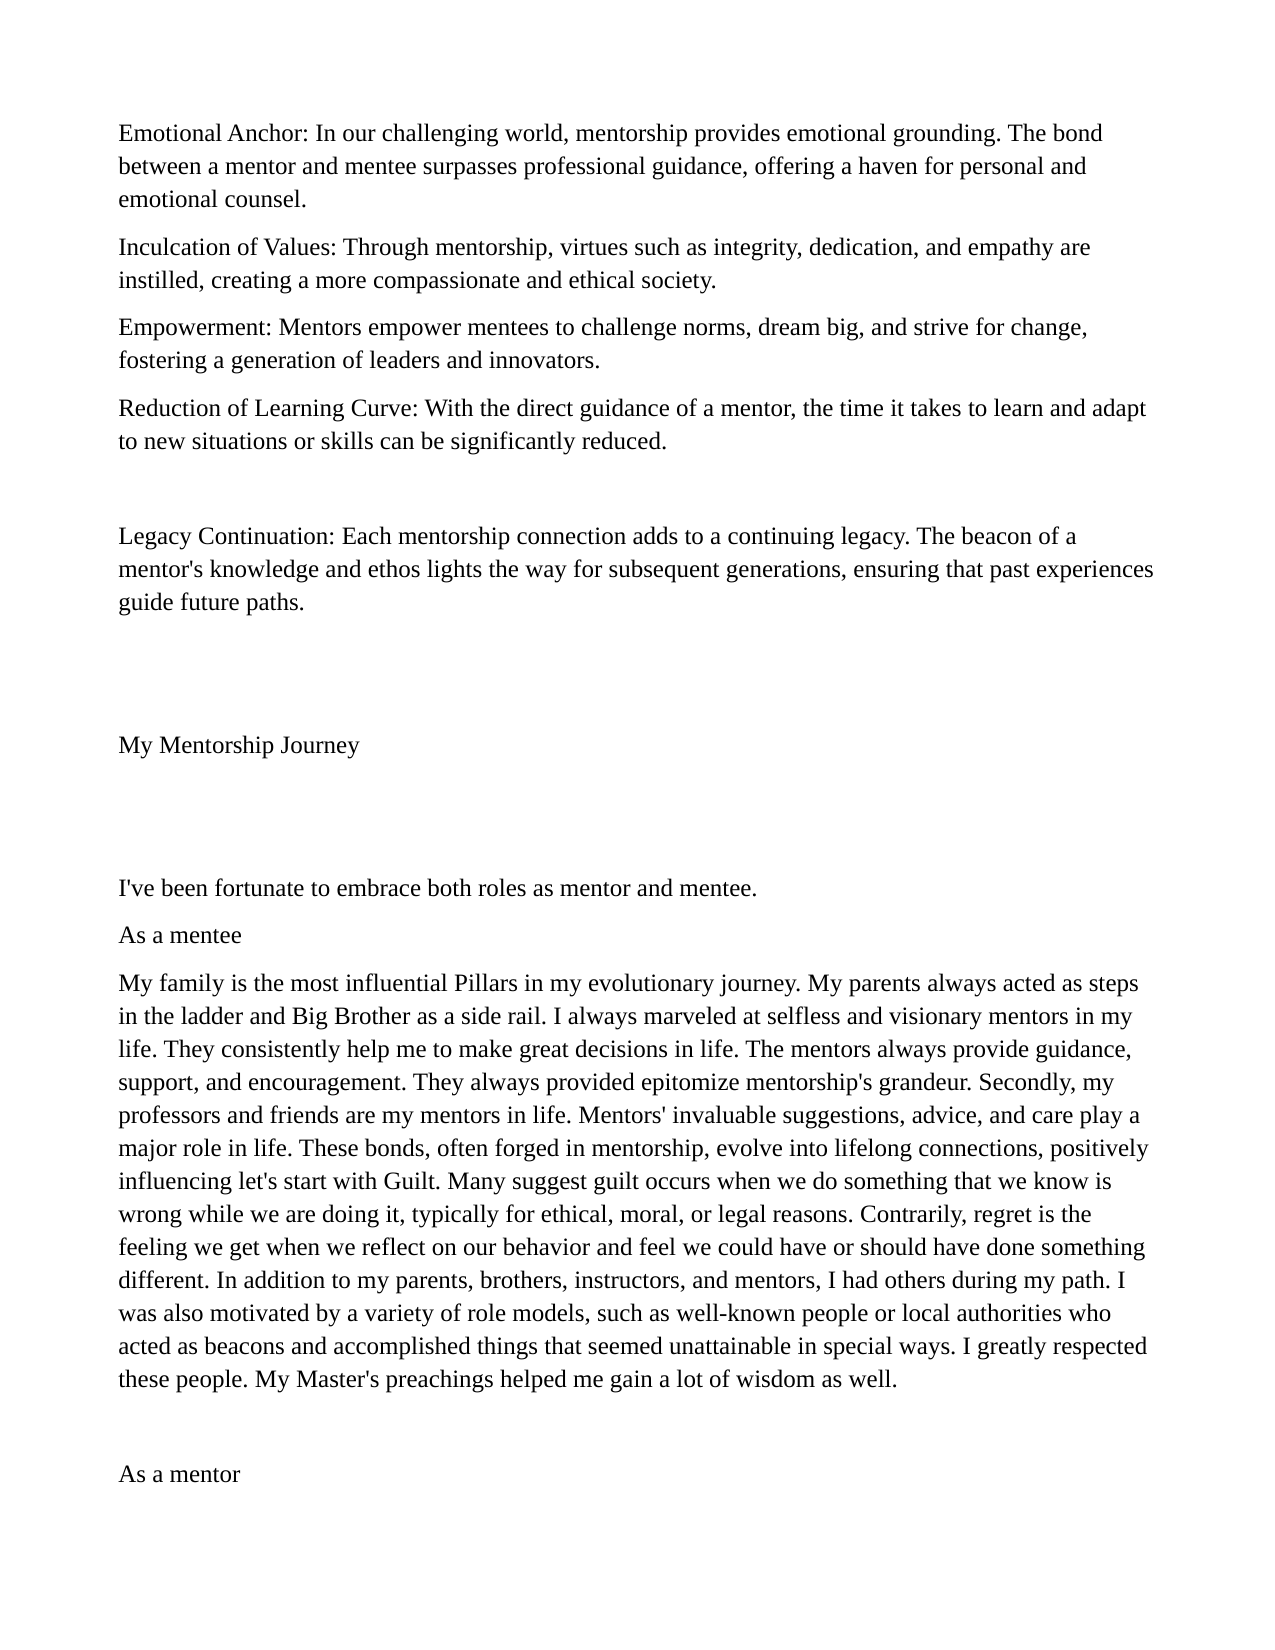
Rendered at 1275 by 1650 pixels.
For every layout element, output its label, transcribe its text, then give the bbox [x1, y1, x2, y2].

text My Mentorship Journey [118, 730, 1157, 759]
text Legacy Continuation: Each mentorship connection adds to a continuing legacy. The beacon of a mentor's knowledge and ethos lights the way for subsequent generations, ensuring that past experiences guide future paths. [118, 521, 1157, 616]
text Emotional Anchor: In our challenging world, mentorship provides emotional grounding. The bond between a mentor and mentee surpasses professional guidance, offering a haven for personal and emotional counsel. [118, 118, 1157, 213]
text My family is the most influential Pillars in my evolutionary journey. My parents always acted as steps in the ladder and Big Brother as a side rail. I always marveled at selfless and visionary mentors in my life. They consistently help me to make great decisions in life. The mentors always provide guidance, support, and encouragement. They always provided epitomize mentorship's grandeur. Secondly, my professors and friends are my mentors in life. Mentors' invaluable suggestions, advice, and care play a major role in life. These bonds, often forged in mentorship, evolve into lifelong connections, positively influencing let's start with Guilt. Many suggest guilt occurs when we do something that we know is wrong while we are doing it, typically for ethical, moral, or legal reasons. Contrarily, regret is the feeling we get when we reflect on our behavior and feel we could have or should have done something different. In addition to my parents, brothers, instructors, and mentors, I had others during my path. I was also motivated by a variety of role models, such as well-known people or local authorities who acted as beacons and accomplished things that seemed unattainable in special ways. I greatly respected these people. My Master's preachings helped me gain a lot of wisdom as well. [118, 968, 1157, 1393]
text As a mentor [118, 1459, 1157, 1488]
text Reduction of Learning Curve: With the direct guidance of a mentor, the time it takes to learn and adapt to new situations or skills can be significantly reduced. [118, 393, 1157, 455]
text As a mentee [118, 921, 1157, 949]
text I've been fortunate to embrace both roles as mentor and mentee. [118, 873, 1157, 902]
text Inculcation of Values: Through mentorship, virtues such as integrity, dedication, and empathy are instilled, creating a more compassionate and ethical society. [118, 232, 1157, 293]
text Empowerment: Mentors empower mentees to challenge norms, dream big, and strive for change, fostering a generation of leaders and innovators. [118, 312, 1157, 374]
